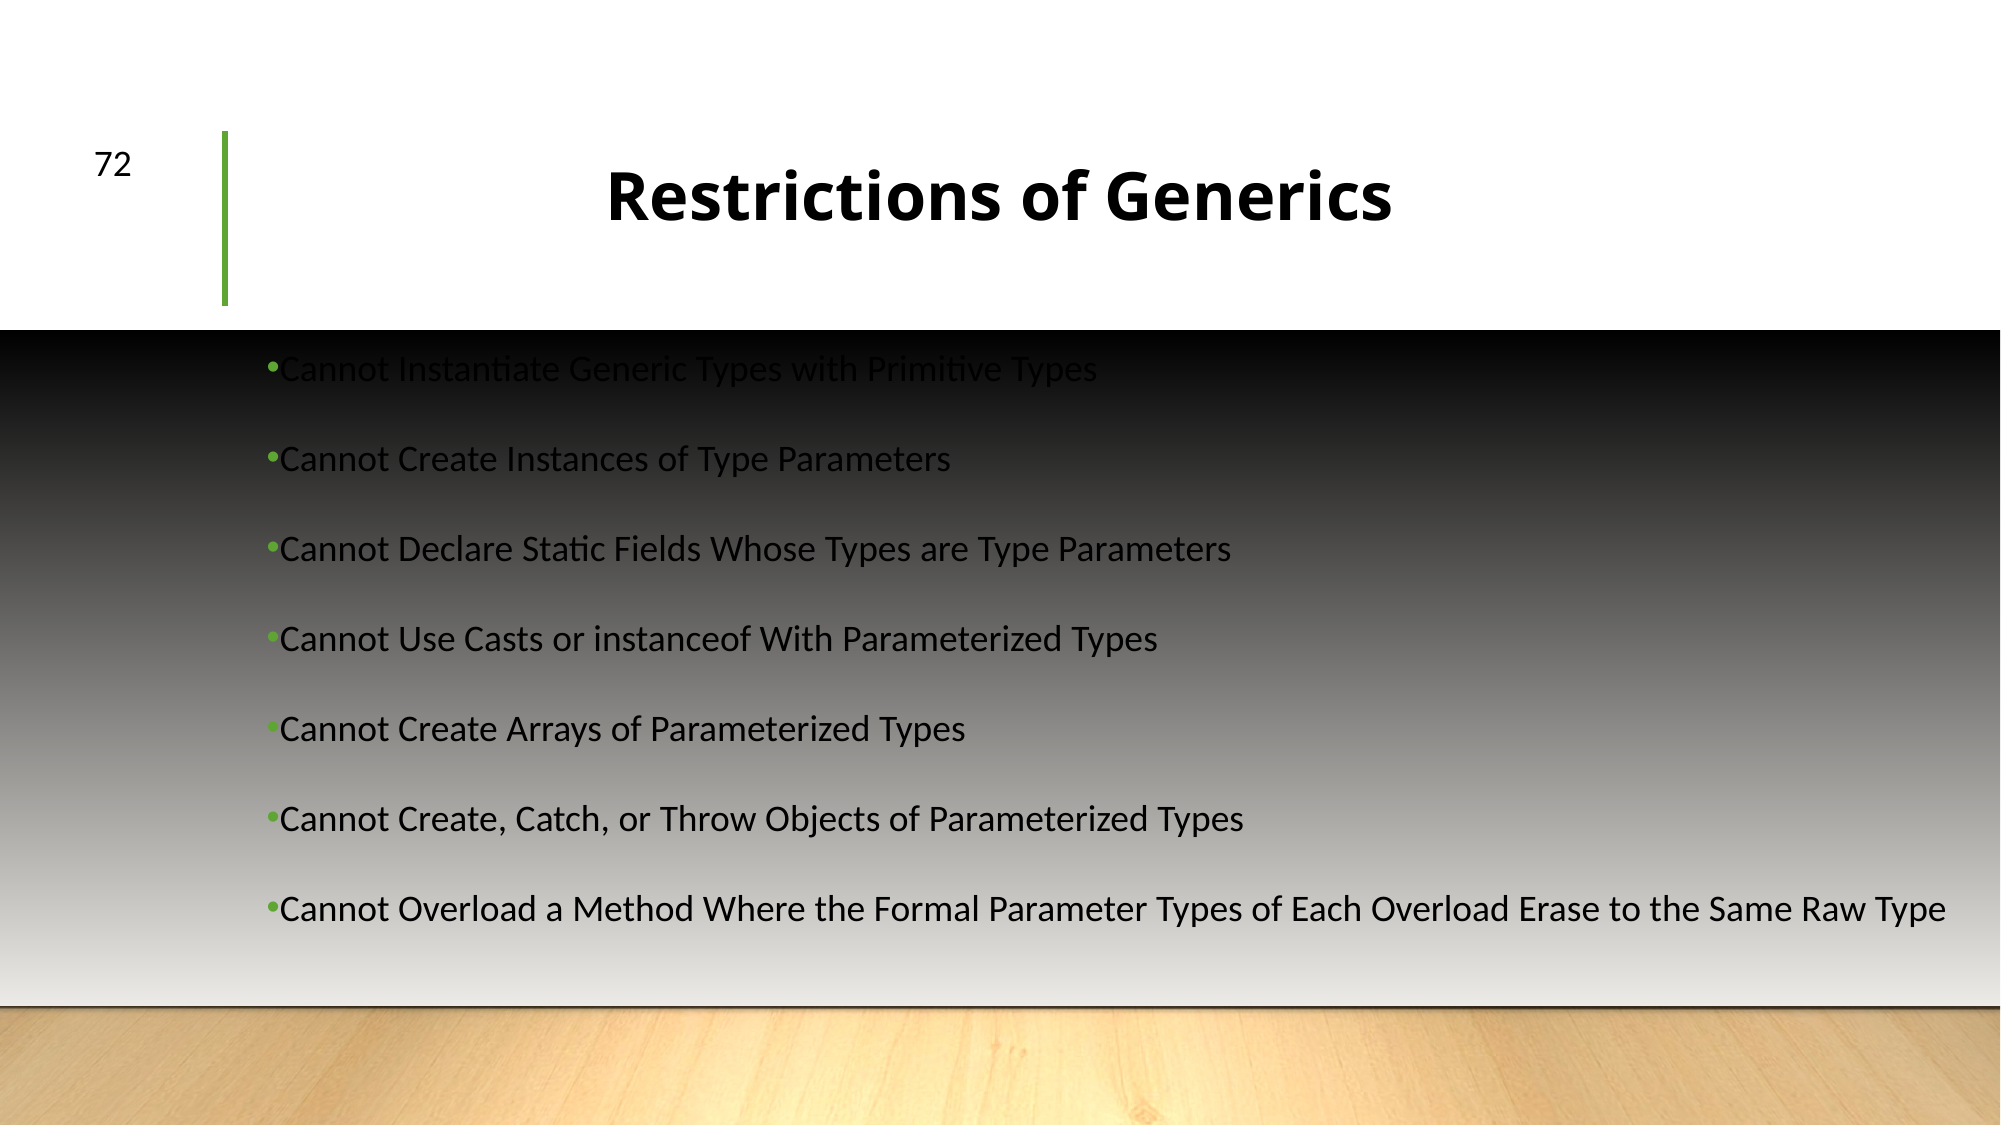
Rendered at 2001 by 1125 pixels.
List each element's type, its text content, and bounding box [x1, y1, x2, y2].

text_box [78, 131, 212, 214]
title Restrictions of Generics [219, 70, 1781, 243]
list Cannot Instantiate Generic Types with Primitive Types Cannot Create Instances of Type Parameters Cannot Declare Static Fields Whose Types are Type Parameters Cannot Use Casts or instanceof With Parameterized Types Cannot Create Arrays of Parameterized Types Cannot Create, Catch, or Throw Objects of Parameterized Types Cannot Overload a Method Where the Formal Parameter Types of Each Overload Erase to the Same Raw Type [251, 242, 1986, 985]
